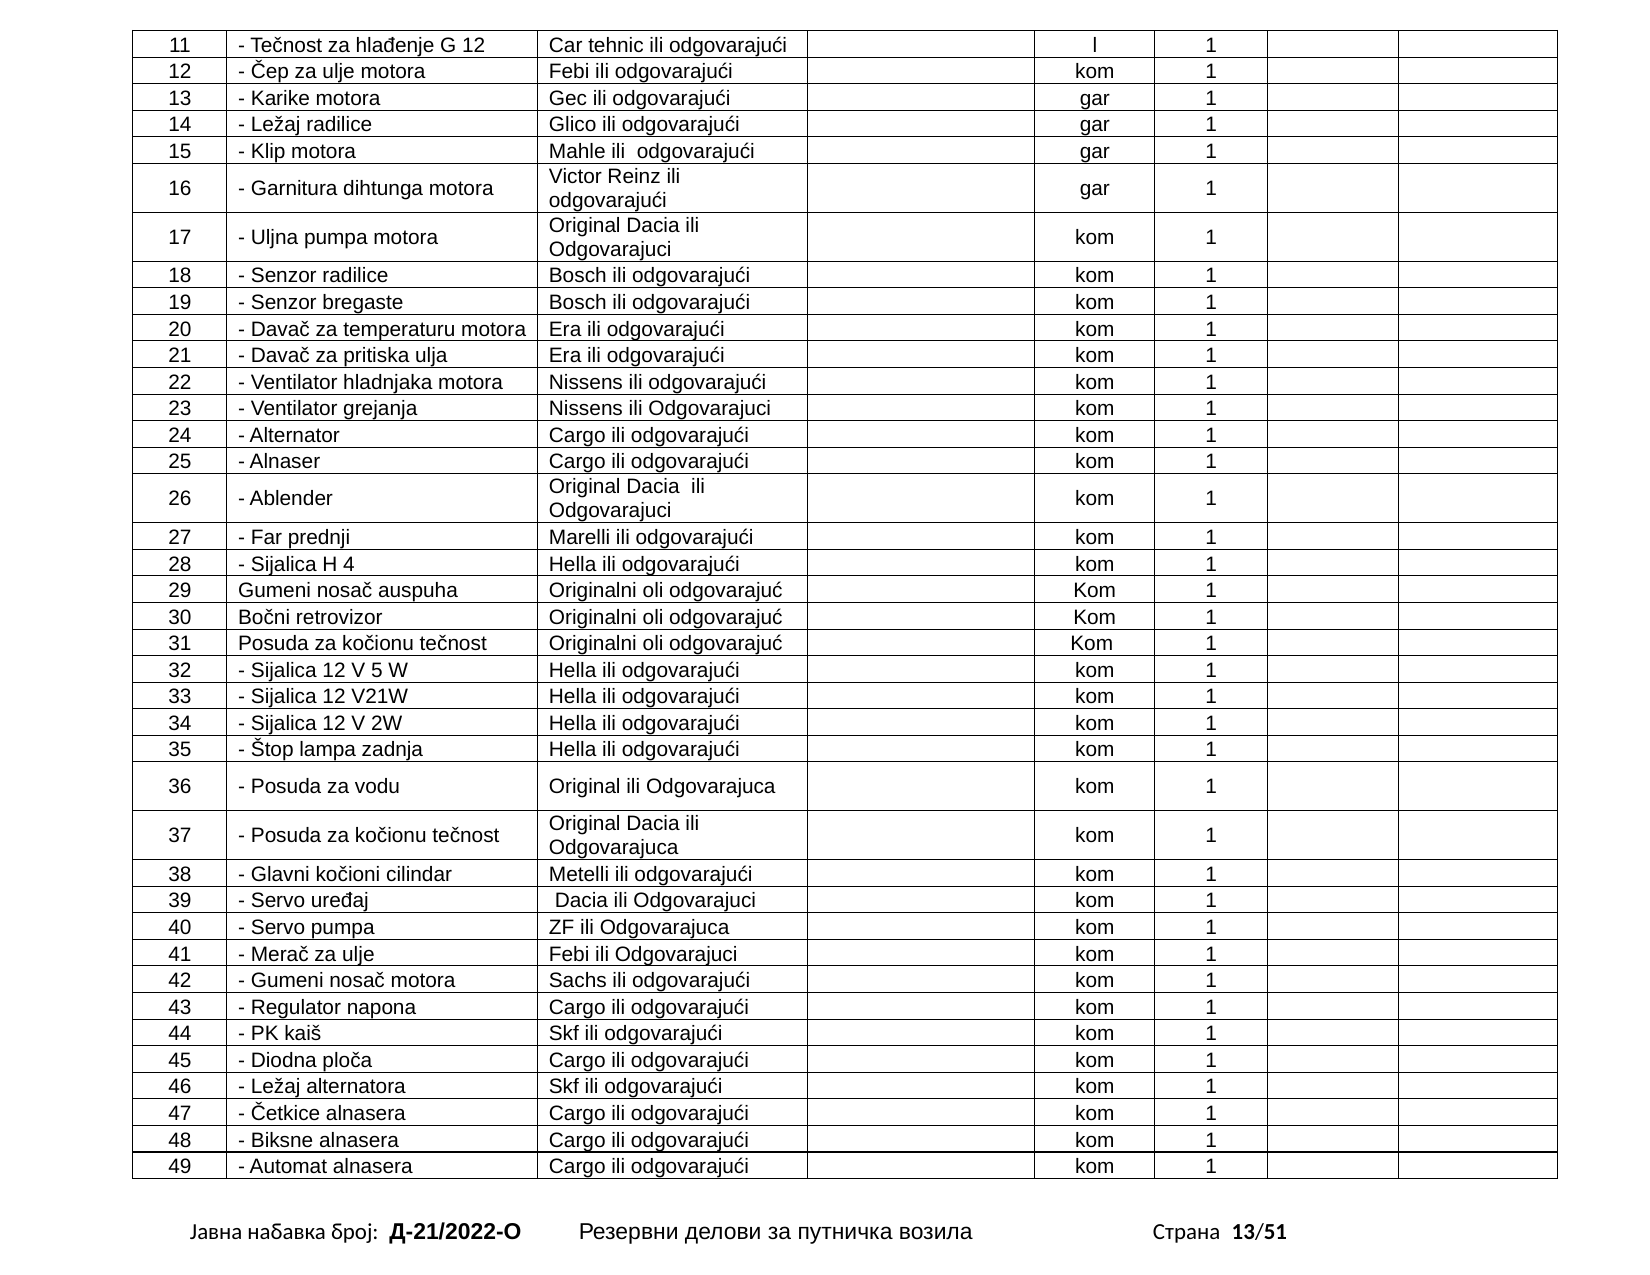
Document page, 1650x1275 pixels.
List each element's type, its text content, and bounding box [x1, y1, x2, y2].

table_cell - Regulator napona [227, 993, 537, 1018]
table_cell Cargo ili odgovarajući [538, 1126, 807, 1151]
table_cell kom [1035, 736, 1154, 761]
table_cell Skf ili odgovarajući [538, 1020, 807, 1045]
table_cell Kom [1035, 576, 1154, 602]
table_cell [808, 1046, 1034, 1072]
table_cell Posuda za kočionu tečnost [227, 630, 537, 655]
table_cell [1268, 811, 1398, 859]
table_cell - Tečnost za hlađenje G 12 [227, 31, 537, 57]
table_cell [1399, 315, 1557, 340]
table_cell kom [1035, 913, 1154, 939]
table_cell 1 [1155, 288, 1267, 314]
table_cell kom [1035, 448, 1154, 473]
table_cell Car tehnic ili odgovarajući [538, 31, 807, 57]
table_cell kom [1035, 315, 1154, 340]
table_cell - Karike motora [227, 84, 537, 110]
table_cell [1268, 993, 1398, 1018]
table_cell - Štop lampa zadnja [227, 736, 537, 761]
table_cell 1 [1155, 84, 1267, 110]
table_cell 1 [1155, 137, 1267, 163]
table_cell kom [1035, 1046, 1154, 1072]
table_cell [1268, 1099, 1398, 1125]
table_cell 1 [1155, 213, 1267, 261]
table_cell [1399, 262, 1557, 287]
table_cell Febi ili odgovarajući [538, 58, 807, 83]
table_cell [808, 887, 1034, 912]
table_cell [1268, 603, 1398, 628]
table_cell 1 [1155, 966, 1267, 992]
table_cell [808, 341, 1034, 367]
table_cell 32 [133, 656, 226, 682]
table_cell - PK kaiš [227, 1020, 537, 1045]
table_cell [1399, 913, 1557, 939]
table_cell 14 [133, 111, 226, 136]
table_cell 34 [133, 709, 226, 735]
table_cell 47 [133, 1099, 226, 1125]
table_cell 31 [133, 630, 226, 655]
table_cell 1 [1155, 111, 1267, 136]
table_cell 1 [1155, 656, 1267, 682]
table_cell 1 [1155, 31, 1267, 57]
table_cell [1268, 683, 1398, 708]
table_cell 1 [1155, 262, 1267, 287]
table_cell [808, 1020, 1034, 1045]
table_cell [1399, 1073, 1557, 1098]
table_cell 1 [1155, 630, 1267, 655]
table_cell kom [1035, 550, 1154, 575]
table_cell [1268, 630, 1398, 655]
table_cell kom [1035, 860, 1154, 886]
table_cell Victor Reinz ili odgovarajući [538, 164, 807, 212]
table_cell [808, 474, 1034, 522]
table_cell kom [1035, 656, 1154, 682]
table_cell Cargo ili odgovarajući [538, 1099, 807, 1125]
table_cell Cargo ili odgovarajući [538, 1153, 807, 1178]
table_cell [1399, 550, 1557, 575]
table_cell [1399, 421, 1557, 447]
table_cell [808, 111, 1034, 136]
table_cell 1 [1155, 1046, 1267, 1072]
table_cell 1 [1155, 474, 1267, 522]
table_cell kom [1035, 288, 1154, 314]
table_cell Sachs ili odgovarajući [538, 966, 807, 992]
table_cell [1268, 84, 1398, 110]
table_cell - Ležaj radilice [227, 111, 537, 136]
table_cell Cargo ili odgovarajući [538, 421, 807, 447]
table_cell 38 [133, 860, 226, 886]
table_cell Nissens ili odgovarajući [538, 368, 807, 393]
table_cell 29 [133, 576, 226, 602]
table_cell 36 [133, 762, 226, 810]
table_cell 1 [1155, 603, 1267, 628]
table_cell [808, 288, 1034, 314]
table_cell 1 [1155, 1099, 1267, 1125]
table_cell 1 [1155, 58, 1267, 83]
table_cell [1268, 1046, 1398, 1072]
table_cell Gec ili odgovarajući [538, 84, 807, 110]
table_cell [1268, 164, 1398, 212]
table_cell [1399, 630, 1557, 655]
table_cell [1399, 860, 1557, 886]
table_cell [1268, 31, 1398, 57]
table_cell 48 [133, 1126, 226, 1151]
table_cell [1268, 213, 1398, 261]
table_cell 24 [133, 421, 226, 447]
table_cell [808, 448, 1034, 473]
table_cell Hella ili odgovarajući [538, 709, 807, 735]
table_cell [808, 213, 1034, 261]
table_cell 19 [133, 288, 226, 314]
table_cell [1399, 1126, 1557, 1151]
table_cell [1268, 887, 1398, 912]
table_cell kom [1035, 762, 1154, 810]
table_cell - Garnitura dihtunga motora [227, 164, 537, 212]
table_cell - Posuda za kočionu tečnost [227, 811, 537, 859]
table_cell [1268, 940, 1398, 965]
table_cell 1 [1155, 1153, 1267, 1178]
table_cell 1 [1155, 368, 1267, 393]
table_cell [1399, 762, 1557, 810]
table_cell [1268, 1073, 1398, 1098]
table_cell Kom [1035, 603, 1154, 628]
table_cell 1 [1155, 913, 1267, 939]
table_cell [808, 811, 1034, 859]
table_cell [1399, 164, 1557, 212]
table_cell [1399, 811, 1557, 859]
table_cell [1268, 448, 1398, 473]
table_cell - Gumeni nosač motora [227, 966, 537, 992]
table_cell kom [1035, 993, 1154, 1018]
table_cell kom [1035, 683, 1154, 708]
table_cell [808, 84, 1034, 110]
table_cell [808, 262, 1034, 287]
table_cell 13 [133, 84, 226, 110]
table_cell [1399, 448, 1557, 473]
table_cell Hella ili odgovarajući [538, 736, 807, 761]
table_cell - Servo uređaj [227, 887, 537, 912]
table_cell [1268, 262, 1398, 287]
table_cell kom [1035, 709, 1154, 735]
table_cell Bočni retrovizor [227, 603, 537, 628]
table_cell Original Dacia ili Odgovarajuci [538, 474, 807, 522]
table_cell [808, 656, 1034, 682]
table_cell Nissens ili Odgovarajuci [538, 395, 807, 420]
table_cell Original Dacia ili Odgovarajuca [538, 811, 807, 859]
table_cell [1399, 111, 1557, 136]
table_cell 1 [1155, 341, 1267, 367]
table_cell [808, 31, 1034, 57]
table_cell 1 [1155, 576, 1267, 602]
table_cell kom [1035, 421, 1154, 447]
table_cell [808, 523, 1034, 549]
table_cell 30 [133, 603, 226, 628]
table_cell - Alternator [227, 421, 537, 447]
table_cell 25 [133, 448, 226, 473]
table_cell 12 [133, 58, 226, 83]
table_cell [1399, 58, 1557, 83]
table_cell 18 [133, 262, 226, 287]
table_cell 1 [1155, 709, 1267, 735]
table_cell 41 [133, 940, 226, 965]
table_cell - Davač za pritiska ulja [227, 341, 537, 367]
table_cell 1 [1155, 860, 1267, 886]
table_cell Marelli ili odgovarajući [538, 523, 807, 549]
table_cell 1 [1155, 315, 1267, 340]
table_cell Glico ili odgovarajući [538, 111, 807, 136]
table_cell [1268, 550, 1398, 575]
table_cell [808, 860, 1034, 886]
table_cell [1399, 341, 1557, 367]
table_cell 11 [133, 31, 226, 57]
table_cell [1399, 1020, 1557, 1045]
table_cell [808, 395, 1034, 420]
table_cell 39 [133, 887, 226, 912]
table_cell Cargo ili odgovarajući [538, 1046, 807, 1072]
table_cell 35 [133, 736, 226, 761]
table_cell [1399, 940, 1557, 965]
table_cell Bosch ili odgovarajući [538, 262, 807, 287]
table_cell [1399, 31, 1557, 57]
table_cell kom [1035, 811, 1154, 859]
table_cell [1268, 474, 1398, 522]
table_cell [1268, 709, 1398, 735]
table_cell Originalni oli odgovarajuć [538, 603, 807, 628]
table_cell 1 [1155, 1073, 1267, 1098]
table_cell Era ili odgovarajući [538, 315, 807, 340]
table_cell 20 [133, 315, 226, 340]
table_cell [1268, 966, 1398, 992]
table_cell kom [1035, 1126, 1154, 1151]
table_cell - Sijalica 12 V 5 W [227, 656, 537, 682]
table_cell Dacia ili Odgovarajuci [538, 887, 807, 912]
table_cell - Senzor radilice [227, 262, 537, 287]
table_cell [1268, 913, 1398, 939]
table_cell 1 [1155, 1126, 1267, 1151]
table_cell - Diodna ploča [227, 1046, 537, 1072]
table_cell [1268, 1020, 1398, 1045]
table_cell [808, 164, 1034, 212]
table_cell 1 [1155, 395, 1267, 420]
table_cell [1268, 860, 1398, 886]
table_cell 1 [1155, 550, 1267, 575]
table_cell [1399, 1099, 1557, 1125]
table_cell Hella ili odgovarajući [538, 656, 807, 682]
table_cell gar [1035, 111, 1154, 136]
table_cell kom [1035, 368, 1154, 393]
table_cell 27 [133, 523, 226, 549]
table_cell Hella ili odgovarajući [538, 550, 807, 575]
table_cell [1399, 368, 1557, 393]
table_cell 40 [133, 913, 226, 939]
table_cell [1399, 1153, 1557, 1178]
table_cell [1399, 736, 1557, 761]
table_cell [808, 58, 1034, 83]
table_cell [1268, 368, 1398, 393]
table_cell Cargo ili odgovarajući [538, 993, 807, 1018]
table_cell Original Dacia ili Odgovarajuci [538, 213, 807, 261]
table_cell [808, 1153, 1034, 1178]
table_cell [1268, 111, 1398, 136]
table_cell [808, 550, 1034, 575]
table_cell 1 [1155, 993, 1267, 1018]
table_cell ZF ili Odgovarajuca [538, 913, 807, 939]
table_cell 1 [1155, 887, 1267, 912]
table_cell [808, 137, 1034, 163]
table_cell - Ventilator hladnjaka motora [227, 368, 537, 393]
table_cell [1268, 58, 1398, 83]
table_cell 43 [133, 993, 226, 1018]
table_cell gar [1035, 137, 1154, 163]
table_cell [1268, 395, 1398, 420]
table_cell [808, 683, 1034, 708]
table_cell 46 [133, 1073, 226, 1098]
table_cell 23 [133, 395, 226, 420]
table_cell 22 [133, 368, 226, 393]
table_cell kom [1035, 58, 1154, 83]
table_cell kom [1035, 341, 1154, 367]
table_cell Hella ili odgovarajući [538, 683, 807, 708]
table_cell Skf ili odgovarajući [538, 1073, 807, 1098]
table_cell 1 [1155, 523, 1267, 549]
table_cell - Davač za temperaturu motora [227, 315, 537, 340]
table_cell 1 [1155, 448, 1267, 473]
table_cell [808, 709, 1034, 735]
table_cell [808, 368, 1034, 393]
table_cell [1268, 137, 1398, 163]
table_cell Original ili Odgovarajuca [538, 762, 807, 810]
table_cell [808, 940, 1034, 965]
table_cell - Senzor bregaste [227, 288, 537, 314]
table_cell kom [1035, 1073, 1154, 1098]
table_cell 28 [133, 550, 226, 575]
table_cell - Sijalica 12 V 2W [227, 709, 537, 735]
table_cell kom [1035, 474, 1154, 522]
table_cell 1 [1155, 683, 1267, 708]
table_cell [808, 603, 1034, 628]
table_cell - Automat alnasera [227, 1153, 537, 1178]
table_cell - Čep za ulje motora [227, 58, 537, 83]
table_cell kom [1035, 940, 1154, 965]
table_cell [1399, 474, 1557, 522]
table_cell - Posuda za vodu [227, 762, 537, 810]
table_cell [1268, 341, 1398, 367]
table_cell [1399, 213, 1557, 261]
table_cell [808, 1099, 1034, 1125]
table_cell [1399, 709, 1557, 735]
table_cell - Ležaj alternatora [227, 1073, 537, 1098]
table_cell [1399, 288, 1557, 314]
table_cell [1268, 421, 1398, 447]
table_cell [1268, 1153, 1398, 1178]
table_cell 1 [1155, 421, 1267, 447]
table_cell [1268, 523, 1398, 549]
table_cell Originalni oli odgovarajuć [538, 630, 807, 655]
table_cell [1399, 603, 1557, 628]
table_cell gar [1035, 84, 1154, 110]
table_cell 17 [133, 213, 226, 261]
table_cell Mahle ili odgovarajući [538, 137, 807, 163]
table_cell [1268, 1126, 1398, 1151]
table_cell [1399, 966, 1557, 992]
table_cell 1 [1155, 811, 1267, 859]
table_cell Metelli ili odgovarajući [538, 860, 807, 886]
table_cell 1 [1155, 762, 1267, 810]
table_cell [1399, 683, 1557, 708]
table_cell [808, 315, 1034, 340]
table_cell gar [1035, 164, 1154, 212]
table_cell 37 [133, 811, 226, 859]
table_cell [1268, 656, 1398, 682]
table_cell kom [1035, 213, 1154, 261]
table_cell kom [1035, 262, 1154, 287]
table_cell [1399, 137, 1557, 163]
table_cell 1 [1155, 1020, 1267, 1045]
table_cell - Klip motora [227, 137, 537, 163]
table_cell Febi ili Odgovarajuci [538, 940, 807, 965]
table_cell Bosch ili odgovarajući [538, 288, 807, 314]
table_cell [808, 736, 1034, 761]
table_cell kom [1035, 966, 1154, 992]
table_cell 42 [133, 966, 226, 992]
table_cell [1268, 288, 1398, 314]
table_cell [1399, 576, 1557, 602]
table_cell [1268, 315, 1398, 340]
table_cell 44 [133, 1020, 226, 1045]
table_cell [808, 1126, 1034, 1151]
table_cell 1 [1155, 164, 1267, 212]
table_cell [1399, 395, 1557, 420]
table_cell - Četkice alnasera [227, 1099, 537, 1125]
table_cell [808, 762, 1034, 810]
table_cell [808, 966, 1034, 992]
table_cell - Uljna pumpa motora [227, 213, 537, 261]
table_cell - Ablender [227, 474, 537, 522]
table_cell - Ventilator grejanja [227, 395, 537, 420]
table_cell - Merač za ulje [227, 940, 537, 965]
table_cell [1268, 762, 1398, 810]
table_cell [1268, 576, 1398, 602]
table_cell - Biksne alnasera [227, 1126, 537, 1151]
table_cell [1399, 656, 1557, 682]
table_cell [1399, 887, 1557, 912]
table_cell 21 [133, 341, 226, 367]
table_cell [808, 1073, 1034, 1098]
table_cell 15 [133, 137, 226, 163]
table_cell 49 [133, 1153, 226, 1178]
table_cell kom [1035, 523, 1154, 549]
table_cell 1 [1155, 940, 1267, 965]
table_cell Era ili odgovarajući [538, 341, 807, 367]
table_cell [1399, 1046, 1557, 1072]
table_cell - Sijalica 12 V21W [227, 683, 537, 708]
table_cell [808, 576, 1034, 602]
table_cell kom [1035, 395, 1154, 420]
table_cell 16 [133, 164, 226, 212]
table_cell l [1035, 31, 1154, 57]
table_cell Gumeni nosač auspuha [227, 576, 537, 602]
table_cell Kom [1035, 630, 1154, 655]
table_cell Originalni oli odgovarajuć [538, 576, 807, 602]
table_cell [808, 630, 1034, 655]
table_cell - Servo pumpa [227, 913, 537, 939]
table_cell kom [1035, 1153, 1154, 1178]
table_cell kom [1035, 887, 1154, 912]
table_cell [1268, 736, 1398, 761]
table_cell - Glavni kočioni cilindar [227, 860, 537, 886]
table_cell kom [1035, 1099, 1154, 1125]
table_cell Cargo ili odgovarajući [538, 448, 807, 473]
table_cell [1399, 523, 1557, 549]
table_cell - Far prednji [227, 523, 537, 549]
table_cell 26 [133, 474, 226, 522]
table_cell - Sijalica H 4 [227, 550, 537, 575]
table_cell 45 [133, 1046, 226, 1072]
table_cell [1399, 993, 1557, 1018]
table_cell [808, 421, 1034, 447]
table_cell [808, 913, 1034, 939]
table_cell 33 [133, 683, 226, 708]
table_cell 1 [1155, 736, 1267, 761]
table_cell kom [1035, 1020, 1154, 1045]
table_cell - Alnaser [227, 448, 537, 473]
table_cell [808, 993, 1034, 1018]
table_cell [1399, 84, 1557, 110]
